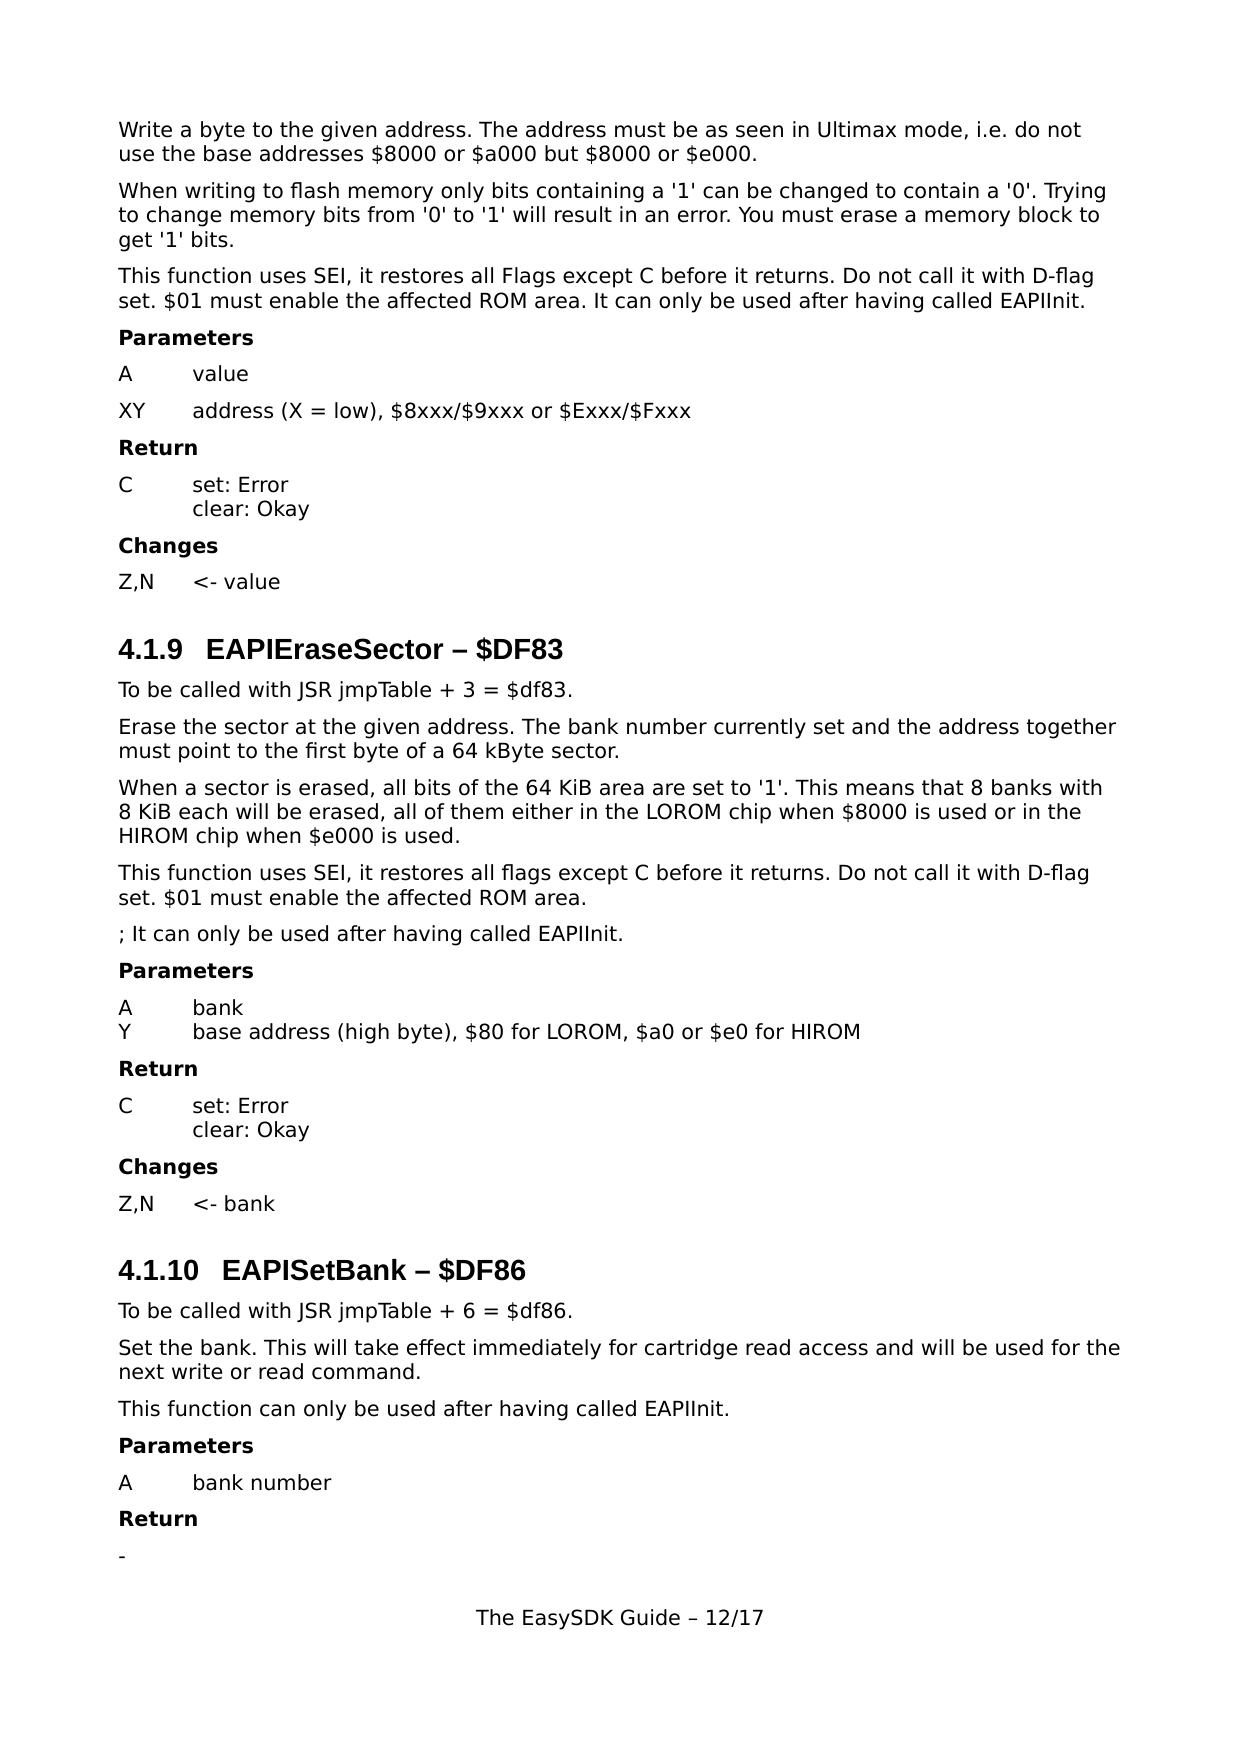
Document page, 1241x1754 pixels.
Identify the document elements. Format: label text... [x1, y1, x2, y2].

subtitle EAPIEraseSector – $DF83 [118, 632, 1122, 666]
text This function can only be used after having called EAPIInit. [118, 1397, 1122, 1421]
text ; It can only be used after having called EAPIInit. [118, 922, 1122, 947]
text XY address (X = low), $8xxx/$9xxx or $Exxx/$Fxxx [118, 399, 1122, 423]
text This function uses SEI, it restores all flags except C before it returns. Do not call it with D-flag set. $01 must enable the affected ROM area. [118, 861, 1122, 910]
text Return [118, 1507, 1122, 1532]
text Changes [118, 1155, 1122, 1179]
text - [118, 1544, 1122, 1568]
text C set: Error clear: Okay [118, 473, 1122, 521]
text Parameters [118, 959, 1122, 983]
text To be called with JSR jmpTable + 6 = $df86. [118, 1299, 1122, 1324]
text C set: Error clear: Okay [118, 1094, 1122, 1142]
text A bank number [118, 1471, 1122, 1495]
text Changes [118, 534, 1122, 558]
text Write a byte to the given address. The address must be as seen in Ultimax mode, i.e. do not use the base addresses $8000 or $a000 but $8000 or $e000. [118, 118, 1122, 167]
text Erase the sector at the given address. The bank number currently set and the address together must point to the first byte of a 64 kByte sector. [118, 715, 1122, 763]
text A bank Y base address (high byte), $80 for LOROM, $a0 or $e0 for HIROM [118, 996, 1122, 1044]
text Return [118, 436, 1122, 460]
text Parameters [118, 326, 1122, 350]
text Parameters [118, 1434, 1122, 1458]
text Z,N <- bank [118, 1192, 1122, 1216]
text Z,N <- value [118, 570, 1122, 595]
text This function uses SEI, it restores all Flags except C before it returns. Do not call it with D-flag set. $01 must enable the affected ROM area. It can only be used after having called EAPIInit. [118, 264, 1122, 313]
text When a sector is erased, all bits of the 64 KiB area are set to '1'. This means that 8 banks with 8 KiB each will be erased, all of them either in the LOROM chip when $8000 is used or in the HIROM chip when $e000 is used. [118, 776, 1122, 849]
text Return [118, 1057, 1122, 1081]
subtitle EAPISetBank – $DF86 [118, 1253, 1122, 1287]
text When writing to flash memory only bits containing a '1' can be changed to contain a '0'. Trying to change memory bits from '0' to '1' will result in an error. You must erase a memory block to get '1' bits. [118, 179, 1122, 252]
text Set the bank. This will take effect immediately for cartridge read access and will be used for the next write or read command. [118, 1336, 1122, 1385]
text A value [118, 362, 1122, 387]
text To be called with JSR jmpTable + 3 = $df83. [118, 678, 1122, 702]
